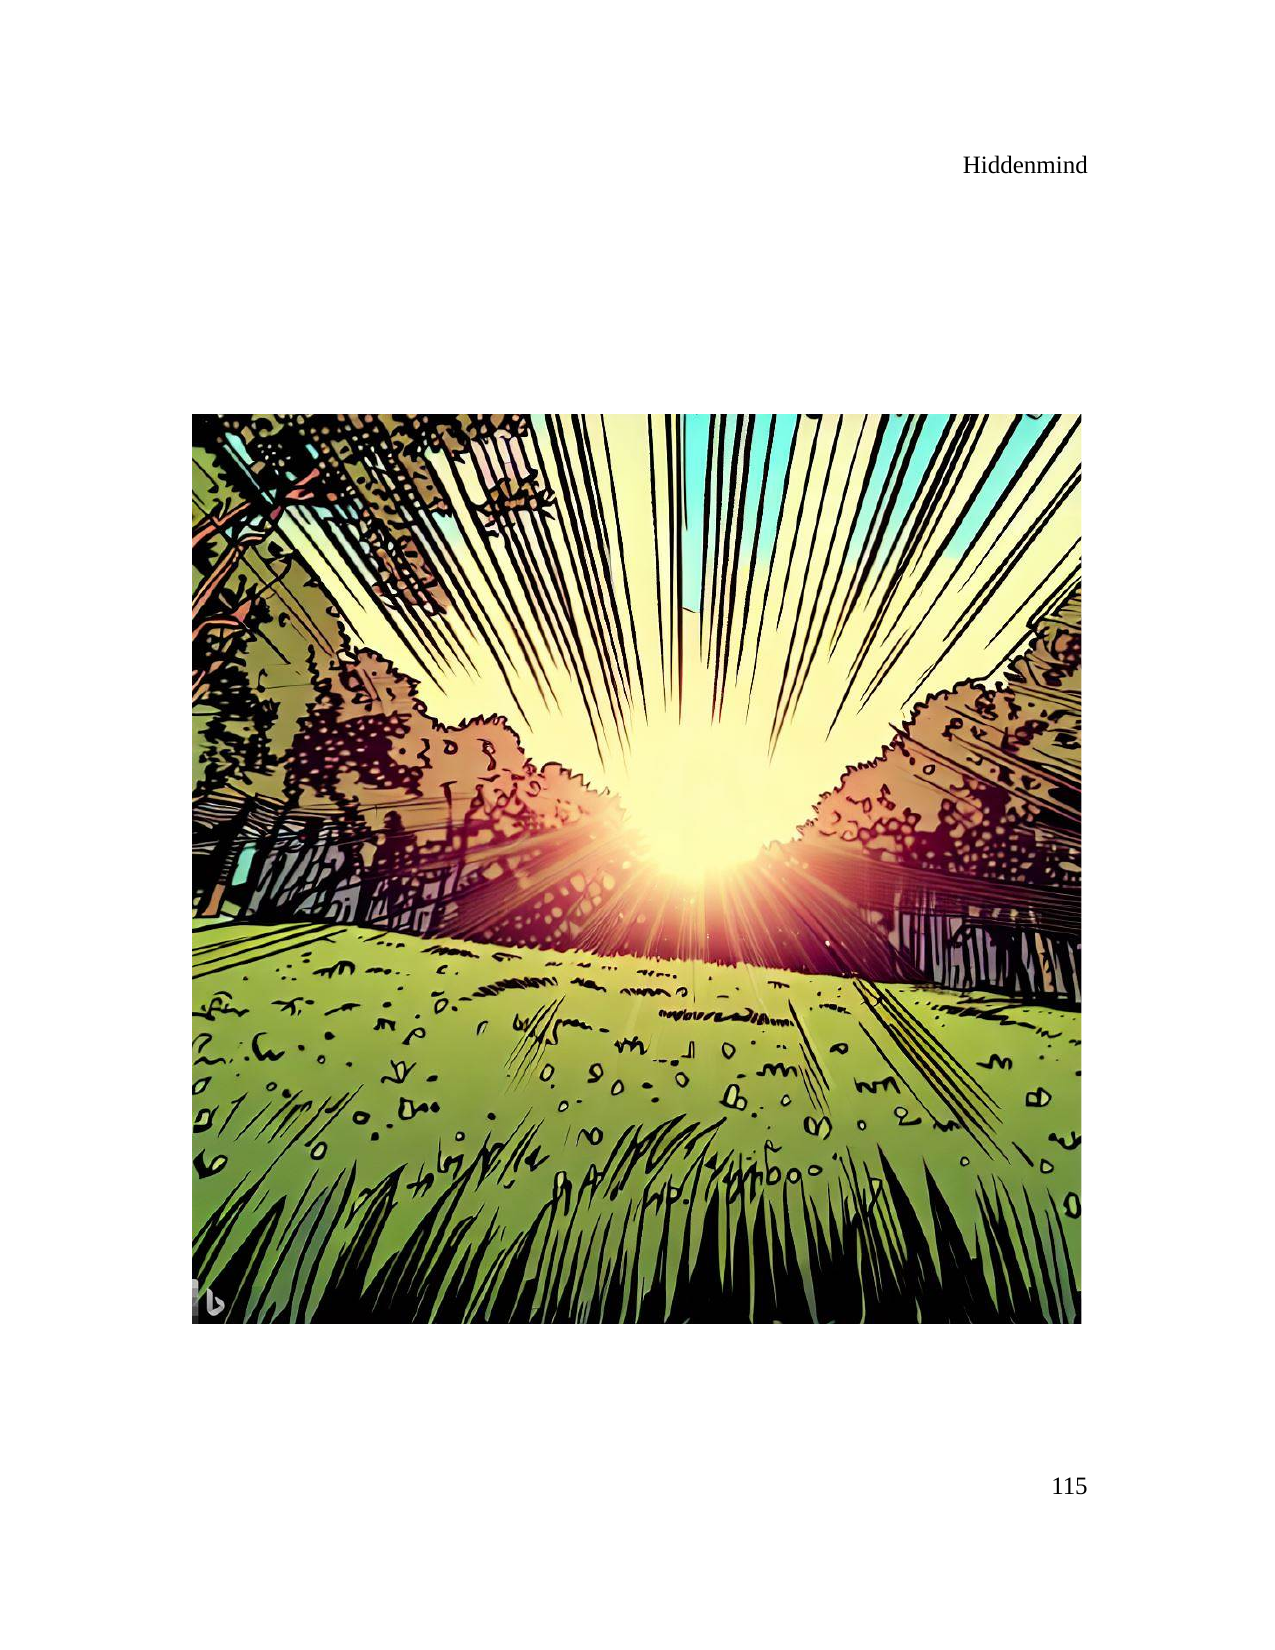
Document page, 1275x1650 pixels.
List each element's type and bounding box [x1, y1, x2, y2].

picture [192, 414, 1082, 1324]
